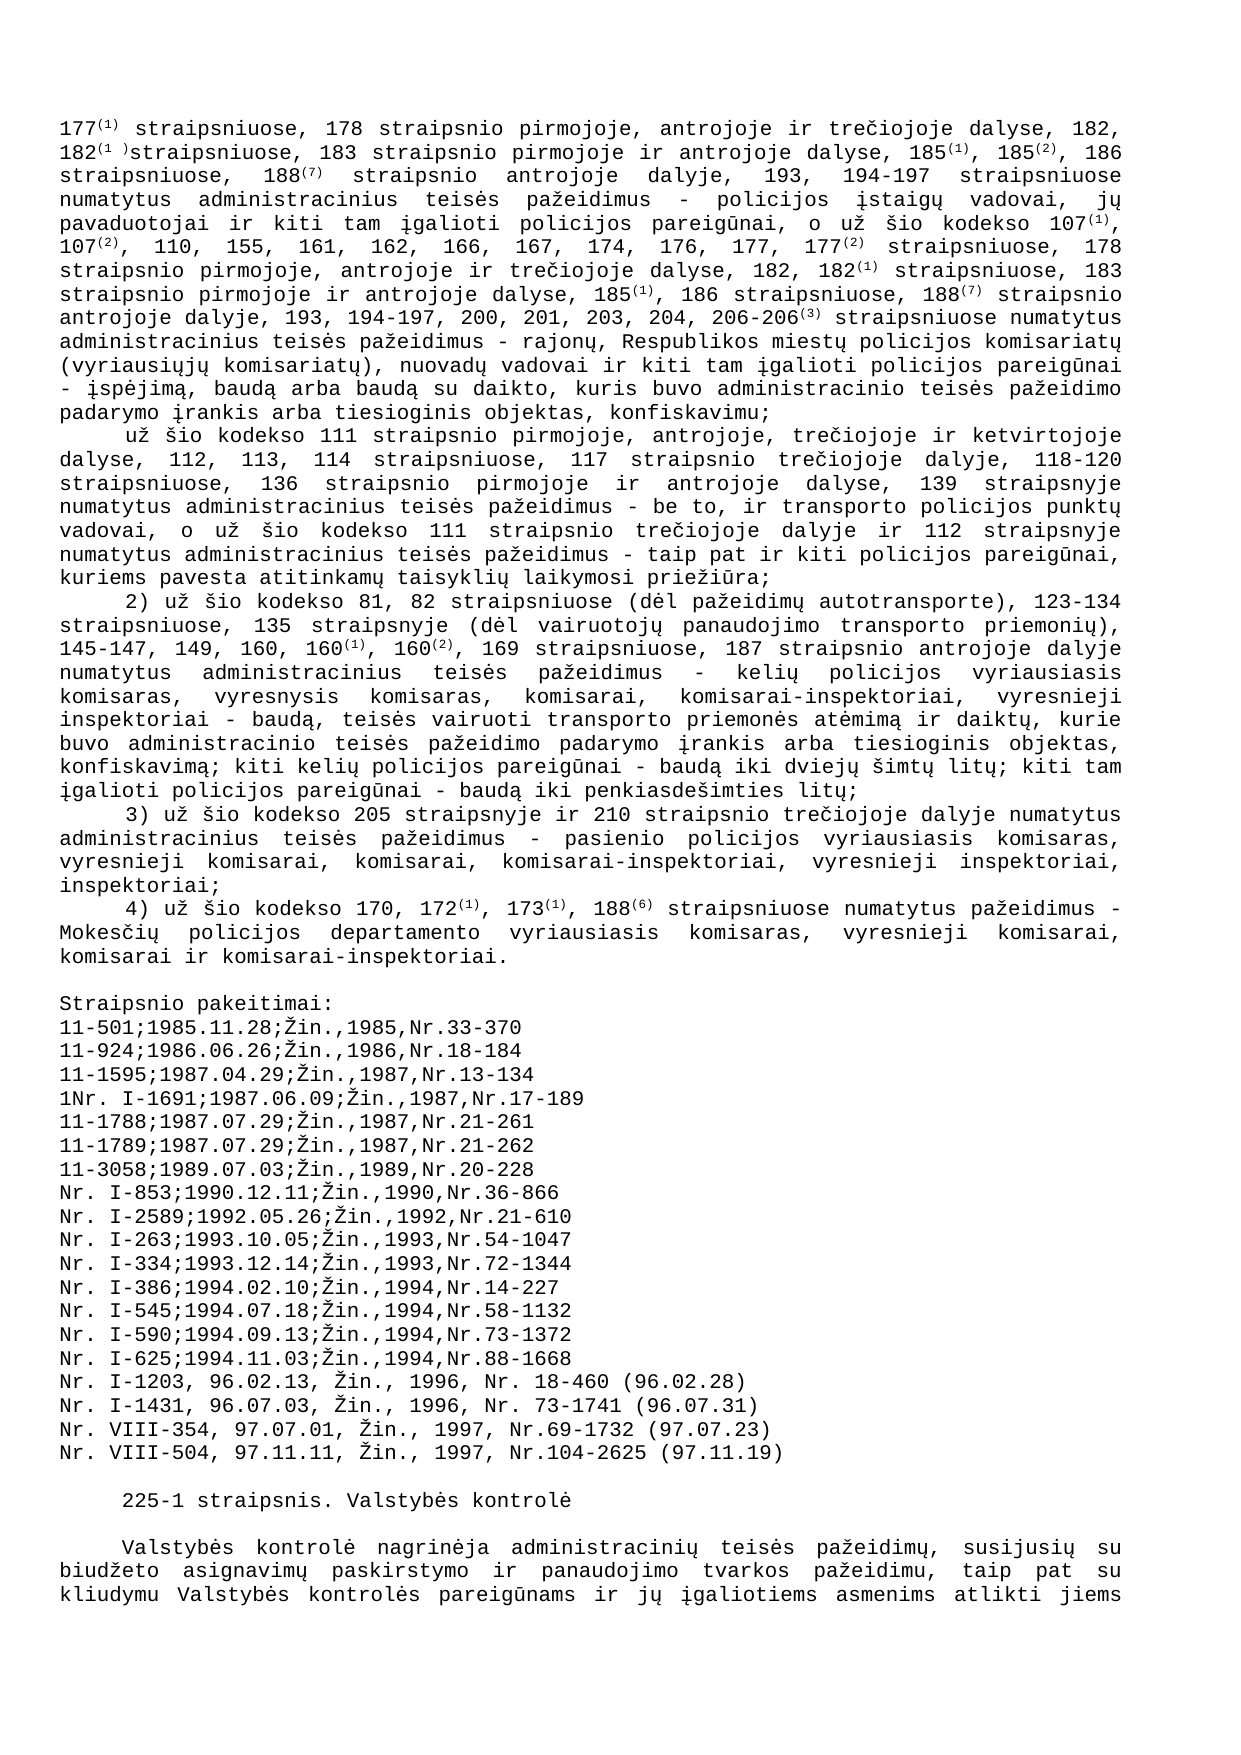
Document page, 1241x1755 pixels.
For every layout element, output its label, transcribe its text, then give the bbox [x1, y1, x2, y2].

text Valstybės kontrolė nagrinėja administracinių teisės pažeidimų, susijusių su biudžeto asignavimų paskirstymo ir panaudojimo tvarkos pažeidimu, taip pat su kliudymu Valstybės kontrolės pareigūnams ir jų įgaliotiems asmenims atlikti jiems [59, 1537, 1122, 1608]
text Nr. I-263;1993.10.05;Žin.,1993,Nr.54-1047 [59, 1229, 1122, 1253]
text 177(1) straipsniuose, 178 straipsnio pirmojoje, antrojoje ir trečiojoje dalyse, 182, 182(1 )straipsniuose, 183 straipsnio pirmojoje ir antrojoje dalyse, 185(1), 185(2), 186 straipsniuose, 188(7) straipsnio antrojoje dalyje, 193, 194-197 straipsniuose numatytus administracinius teisės pažeidimus - policijos įstaigų vadovai, jų pavaduotojai ir kiti tam įgalioti policijos pareigūnai, o už šio kodekso 107(1), 107(2), 110, 155, 161, 162, 166, 167, 174, 176, 177, 177(2) straipsniuose, 178 straipsnio pirmojoje, antrojoje ir trečiojoje dalyse, 182, 182(1) straipsniuose, 183 straipsnio pirmojoje ir antrojoje dalyse, 185(1), 186 straipsniuose, 188(7) straipsnio antrojoje dalyje, 193, 194-197, 200, 201, 203, 204, 206-206(3) straipsniuose numatytus administracinius teisės pažeidimus - rajonų, Respublikos miestų policijos komisariatų (vyriausiųjų komisariatų), nuovadų vadovai ir kiti tam įgalioti policijos pareigūnai - įspėjimą, baudą arba baudą su daikto, kuris buvo administracinio teisės pažeidimo padarymo įrankis arba tiesioginis objektas, konfiskavimu; [59, 118, 1122, 426]
text už šio kodekso 111 straipsnio pirmojoje, antrojoje, trečiojoje ir ketvirtojoje dalyse, 112, 113, 114 straipsniuose, 117 straipsnio trečiojoje dalyje, 118-120 straipsniuose, 136 straipsnio pirmojoje ir antrojoje dalyse, 139 straipsnyje numatytus administracinius teisės pažeidimus - be to, ir transporto policijos punktų vadovai, o už šio kodekso 111 straipsnio trečiojoje dalyje ir 112 straipsnyje numatytus administracinius teisės pažeidimus - taip pat ir kiti policijos pareigūnai, kuriems pavesta atitinkamų taisyklių laikymosi priežiūra; [59, 426, 1122, 591]
text 3) už šio kodekso 205 straipsnyje ir 210 straipsnio trečiojoje dalyje numatytus administracinius teisės pažeidimus - pasienio policijos vyriausiasis komisaras, vyresnieji komisarai, komisarai, komisarai-inspektoriai, vyresnieji inspektoriai, inspektoriai; [59, 804, 1122, 898]
text 11-924;1986.06.26;Žin.,1986,Nr.18-184 [59, 1040, 1122, 1064]
text Nr. I-853;1990.12.11;Žin.,1990,Nr.36-866 [59, 1182, 1122, 1206]
text 2) už šio kodekso 81, 82 straipsniuose (dėl pažeidimų autotransporte), 123-134 straipsniuose, 135 straipsnyje (dėl vairuotojų panaudojimo transporto priemonių), 145-147, 149, 160, 160(1), 160(2), 169 straipsniuose, 187 straipsnio antrojoje dalyje numatytus administracinius teisės pažeidimus - kelių policijos vyriausiasis komisaras, vyresnysis komisaras, komisarai, komisarai-inspektoriai, vyresnieji inspektoriai - baudą, teisės vairuoti transporto priemonės atėmimą ir daiktų, kurie buvo administracinio teisės pažeidimo padarymo įrankis arba tiesioginis objektas, konfiskavimą; kiti kelių policijos pareigūnai - baudą iki dviejų šimtų litų; kiti tam įgalioti policijos pareigūnai - baudą iki penkiasdešimties litų; [59, 591, 1122, 804]
text Nr. I-1203, 96.02.13, Žin., 1996, Nr. 18-460 (96.02.28) [59, 1371, 1122, 1395]
text 11-501;1985.11.28;Žin.,1985,Nr.33-370 [59, 1017, 1122, 1040]
text Nr. I-334;1993.12.14;Žin.,1993,Nr.72-1344 [59, 1253, 1122, 1277]
text Nr. VIII-354, 97.07.01, Žin., 1997, Nr.69-1732 (97.07.23) [59, 1419, 1122, 1442]
text 11-1595;1987.04.29;Žin.,1987,Nr.13-134 [59, 1064, 1122, 1088]
text Nr. VIII-504, 97.11.11, Žin., 1997, Nr.104-2625 (97.11.19) [59, 1442, 1122, 1466]
text Nr. I-2589;1992.05.26;Žin.,1992,Nr.21-610 [59, 1206, 1122, 1229]
text Nr. I-1431, 96.07.03, Žin., 1996, Nr. 73-1741 (96.07.31) [59, 1395, 1122, 1419]
text 11-3058;1989.07.03;Žin.,1989,Nr.20-228 [59, 1158, 1122, 1182]
text Nr. I-545;1994.07.18;Žin.,1994,Nr.58-1132 [59, 1300, 1122, 1324]
text Nr. I-625;1994.11.03;Žin.,1994,Nr.88-1668 [59, 1348, 1122, 1371]
text 11-1788;1987.07.29;Žin.,1987,Nr.21-261 [59, 1111, 1122, 1135]
text 4) už šio kodekso 170, 172(1), 173(1), 188(6) straipsniuose numatytus pažeidimus - Mokesčių policijos departamento vyriausiasis komisaras, vyresnieji komisarai, komisarai ir komisarai-inspektoriai. [59, 898, 1122, 969]
text 1Nr. I-1691;1987.06.09;Žin.,1987,Nr.17-189 [59, 1088, 1122, 1111]
text 225-1 straipsnis. Valstybės kontrolė [59, 1489, 1122, 1513]
text Straipsnio pakeitimai: [59, 993, 1122, 1017]
text Nr. I-590;1994.09.13;Žin.,1994,Nr.73-1372 [59, 1324, 1122, 1348]
text Nr. I-386;1994.02.10;Žin.,1994,Nr.14-227 [59, 1277, 1122, 1300]
text 11-1789;1987.07.29;Žin.,1987,Nr.21-262 [59, 1135, 1122, 1158]
